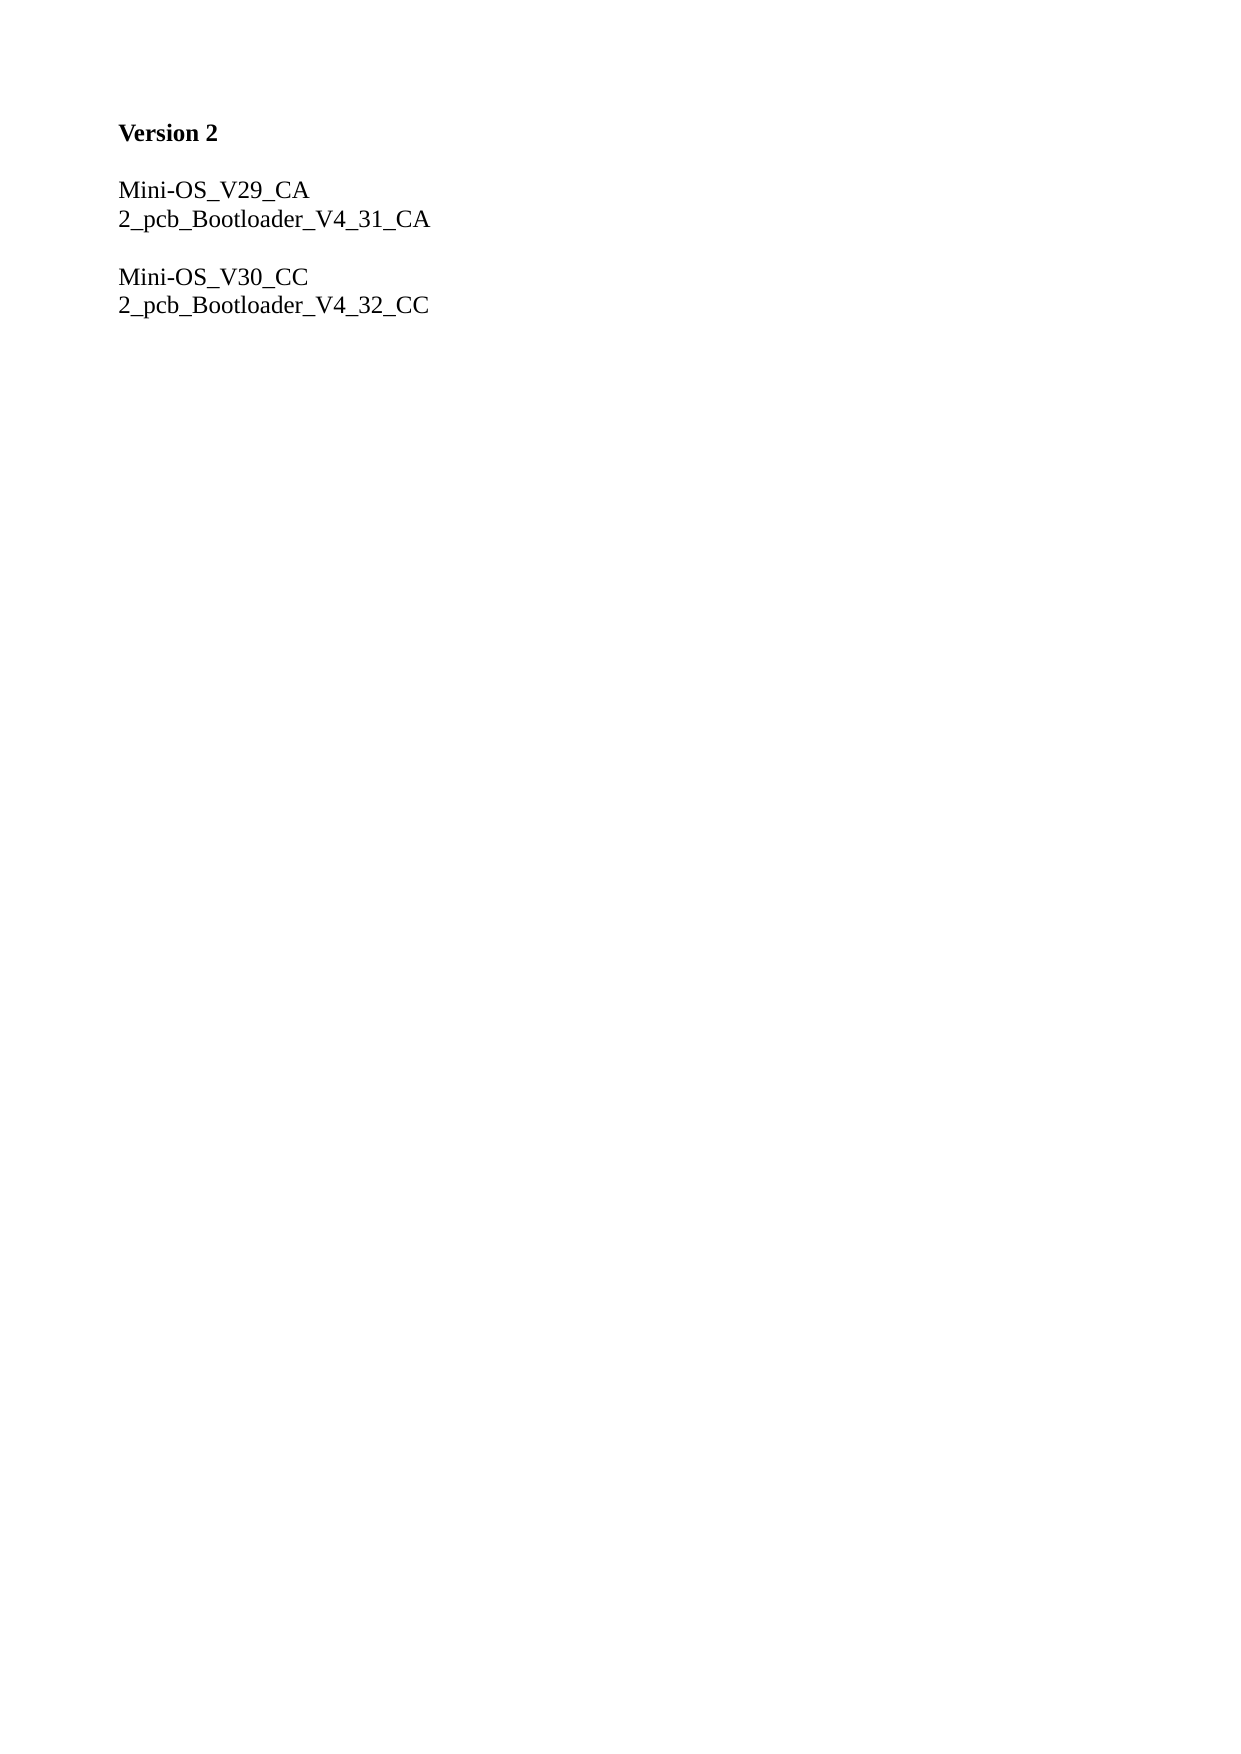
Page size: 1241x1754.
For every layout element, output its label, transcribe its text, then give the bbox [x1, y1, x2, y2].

text 2_pcb_Bootloader_V4_32_CC [118, 291, 1122, 319]
text 2_pcb_Bootloader_V4_31_CA [118, 204, 1122, 233]
text Version 2 [118, 118, 1122, 147]
text Mini-OS_V30_CC [118, 262, 1122, 291]
text Mini-OS_V29_CA [118, 176, 1122, 204]
